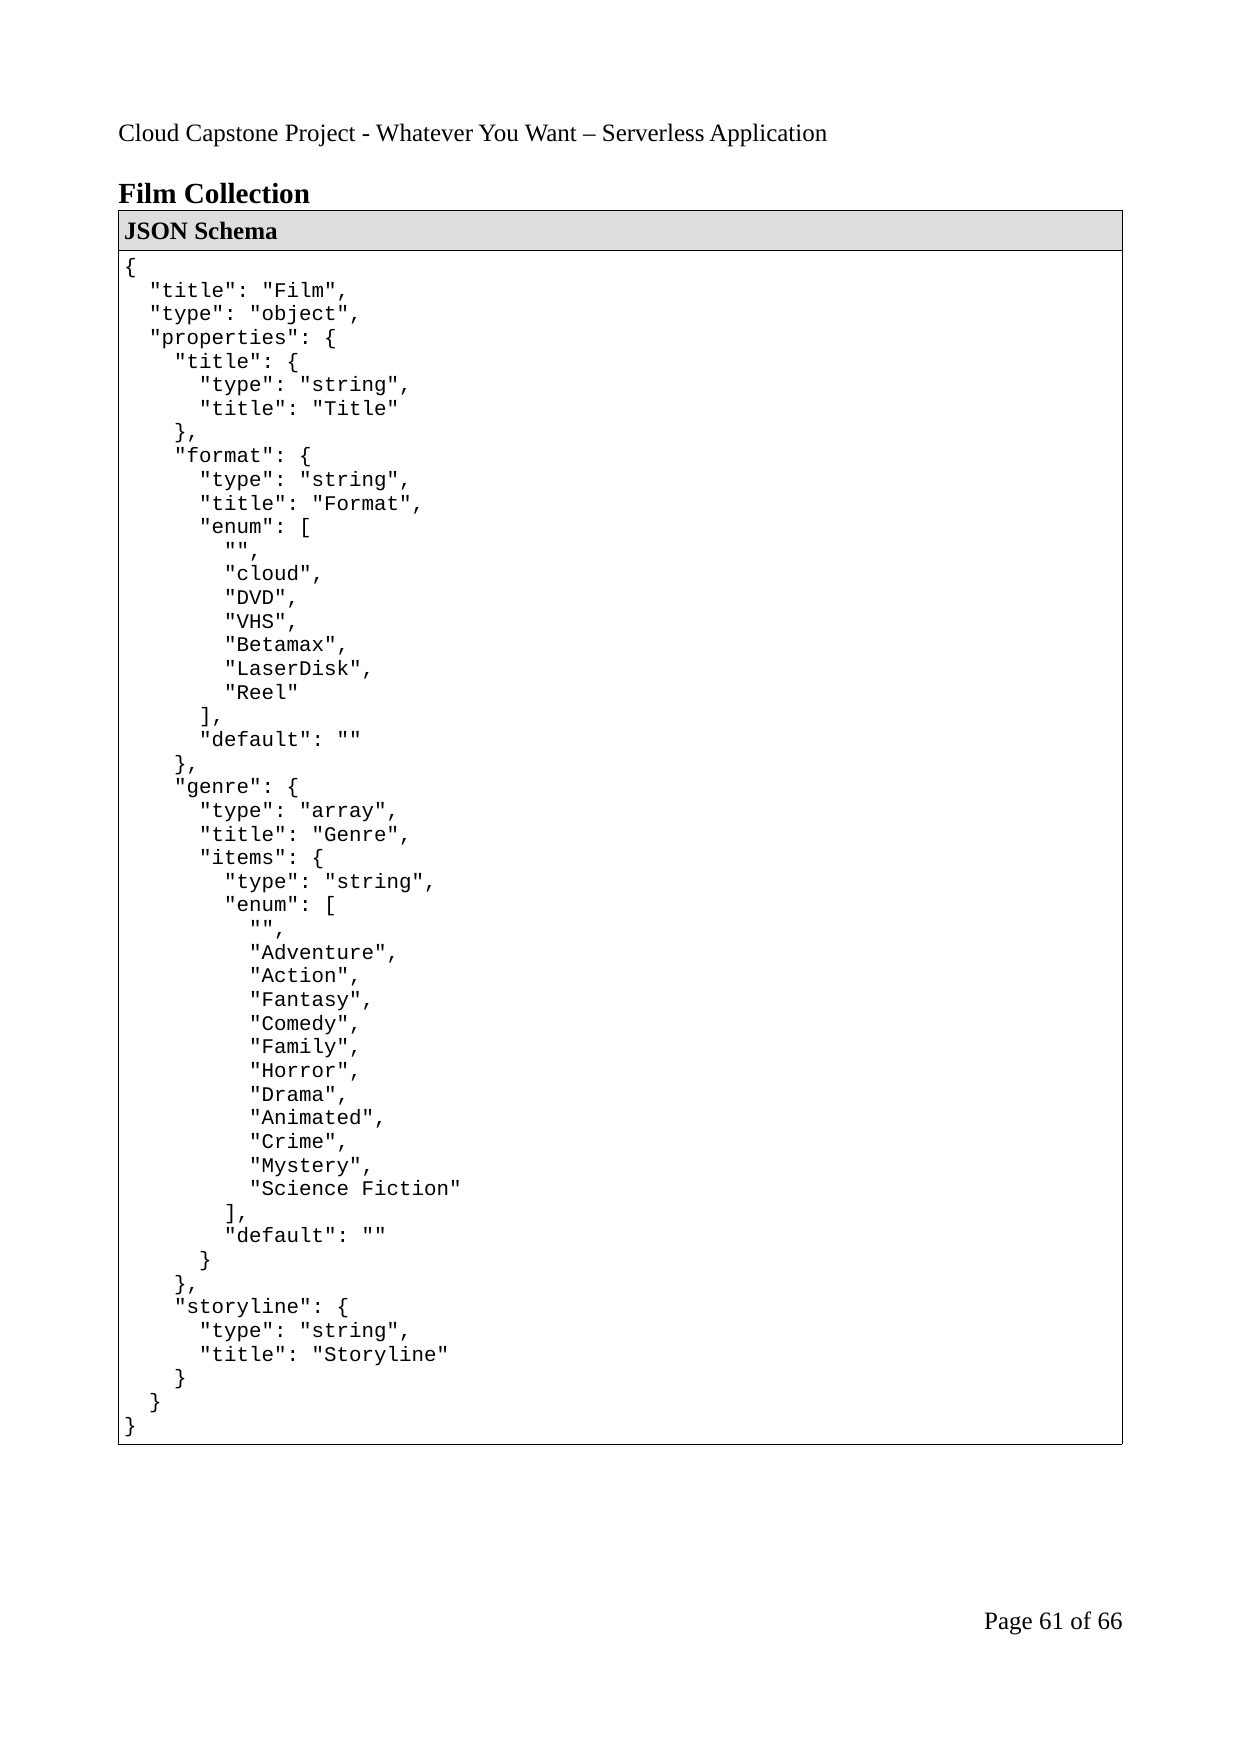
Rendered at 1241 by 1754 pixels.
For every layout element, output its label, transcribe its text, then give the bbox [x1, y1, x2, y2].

subtitle Film Collection [118, 176, 1122, 210]
table_cell { "title": "Film", "type": "object", "properties": { "title": { "type": "string", "title": "Title" }, "format": { "type": "string", "title": "Format", "enum": [ "", "cloud", "DVD", "VHS", "Betamax", "LaserDisk", "Reel" ], "default": "" }, "genre": { "type": "array", "title": "Genre", "items": { "type": "string", "enum": [ "", "Adventure", "Action", "Fantasy", "Comedy", "Family", "Horror", "Drama", "Animated", "Crime", "Mystery", "Science Fiction" ], "default": "" } }, "storyline": { "type": "string", "title": "Storyline" } } } [119, 251, 1122, 1444]
table_header JSON Schema [119, 211, 1122, 250]
